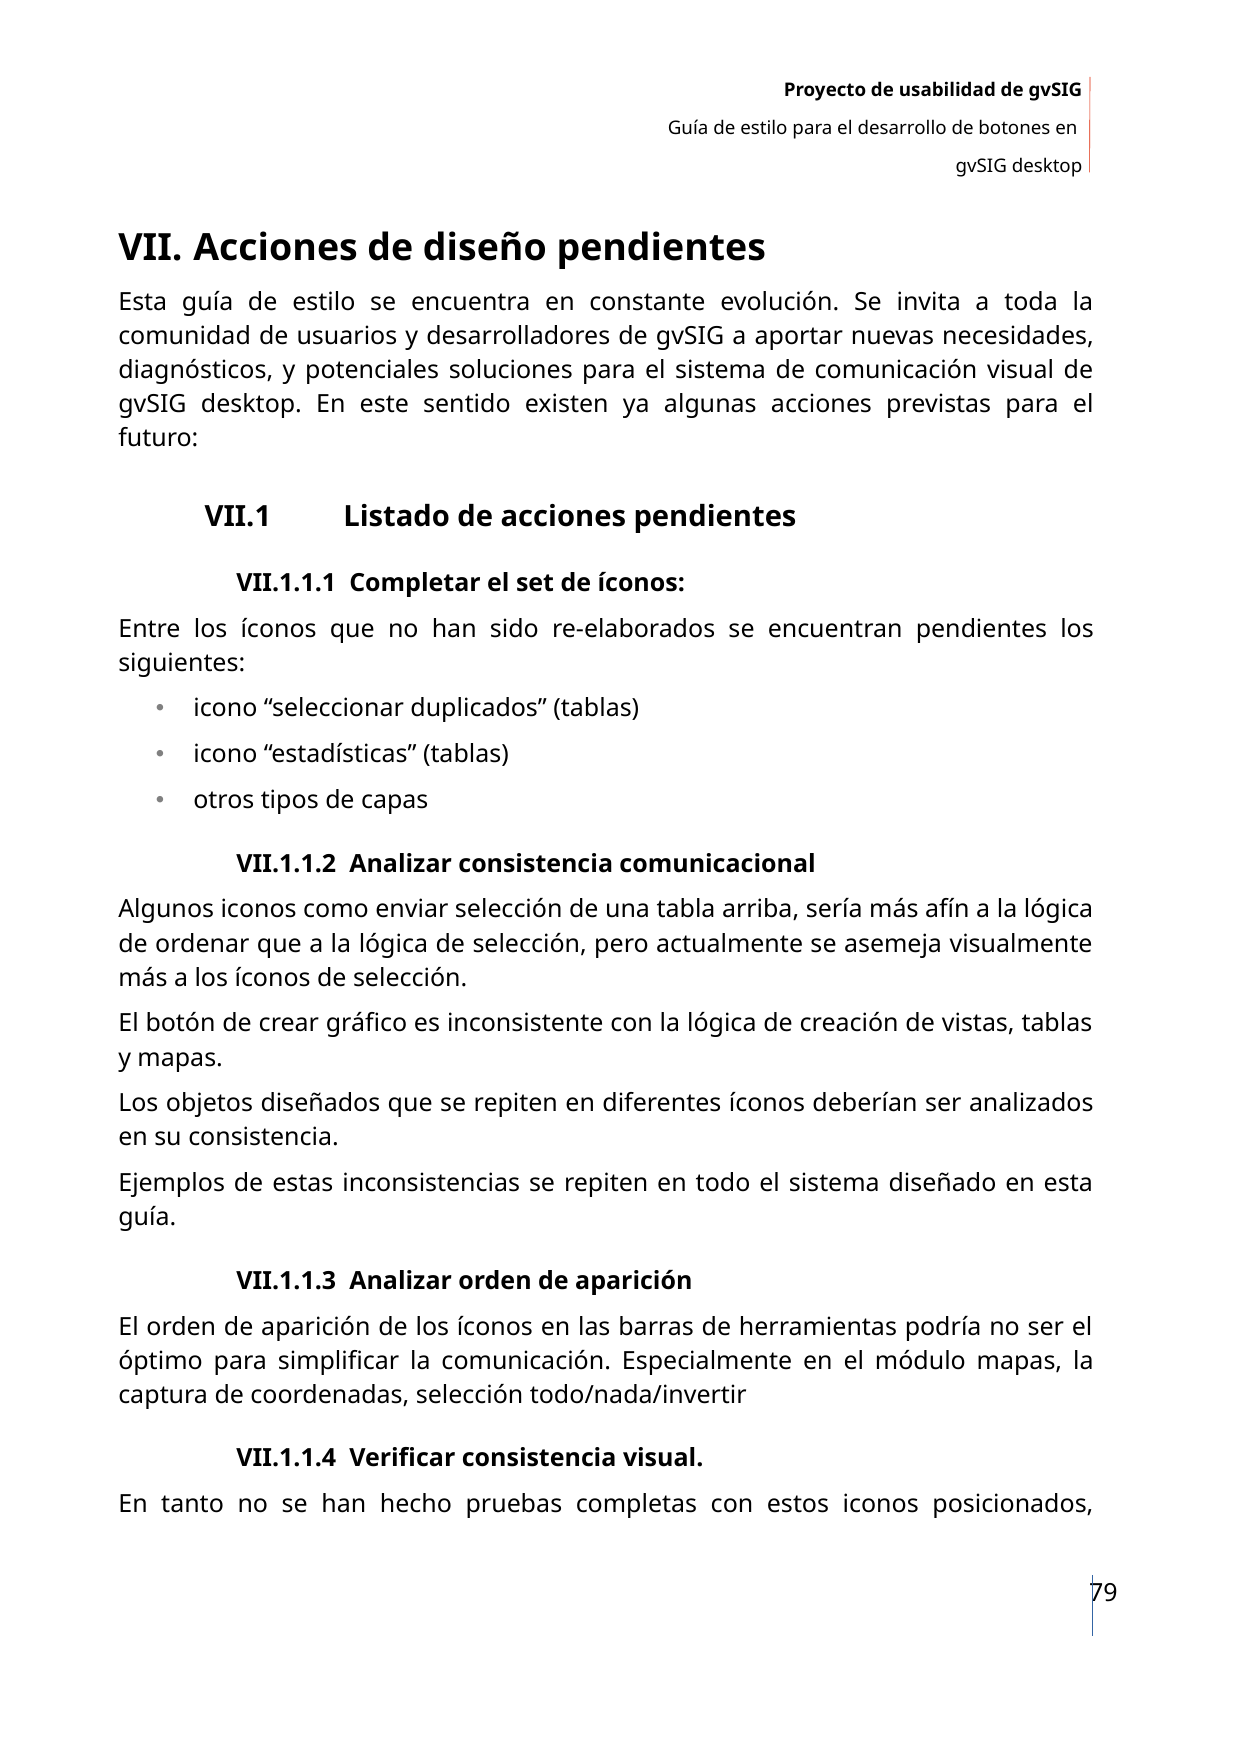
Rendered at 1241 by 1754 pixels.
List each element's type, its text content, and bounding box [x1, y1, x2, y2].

subtitle Analizar orden de aparición [236, 1262, 1095, 1297]
subtitle Analizar consistencia comunicacional [236, 845, 1095, 879]
text Entre los íconos que no han sido re-elaborados se encuentran pendientes los siguientes: [118, 610, 1095, 678]
subtitle Verificar consistencia visual. [236, 1440, 1095, 1474]
subtitle Completar el set de íconos: [236, 564, 1095, 598]
list otros tipos de capas [156, 782, 1095, 816]
text En tanto no se han hecho pruebas completas con estos iconos posicionados, [118, 1486, 1095, 1520]
text El botón de crear gráfico es inconsistente con la lógica de creación de vistas, tablas y mapas. [118, 1005, 1095, 1073]
text Algunos iconos como enviar selección de una tabla arriba, sería más afín a la lógica de ordenar que a la lógica de selección, pero actualmente se asemeja visualmente más a los íconos de selección. [118, 891, 1095, 993]
text Esta guía de estilo se encuentra en constante evolución. Se invita a toda la comunidad de usuarios y desarrolladores de gvSIG a aportar nuevas necesidades, diagnósticos, y potenciales soluciones para el sistema de comunicación visual de gvSIG desktop. En este sentido existen ya algunas acciones previstas para el futuro: [118, 283, 1095, 454]
subtitle Listado de acciones pendientes [204, 495, 1095, 535]
list icono “estadísticas” (tablas) [156, 736, 1095, 770]
list icono “seleccionar duplicados” (tablas) [156, 690, 1095, 724]
text Los objetos diseñados que se repiten en diferentes íconos deberían ser analizados en su consistencia. [118, 1085, 1095, 1153]
text Ejemplos de estas inconsistencias se repiten en todo el sistema diseñado en esta guía. [118, 1165, 1095, 1233]
subtitle Acciones de diseño pendientes [118, 221, 1095, 272]
text El orden de aparición de los íconos en las barras de herramientas podría no ser el óptimo para simplificar la comunicación. Especialmente en el módulo mapas, la captura de coordenadas, selección todo/nada/invertir [118, 1308, 1095, 1411]
